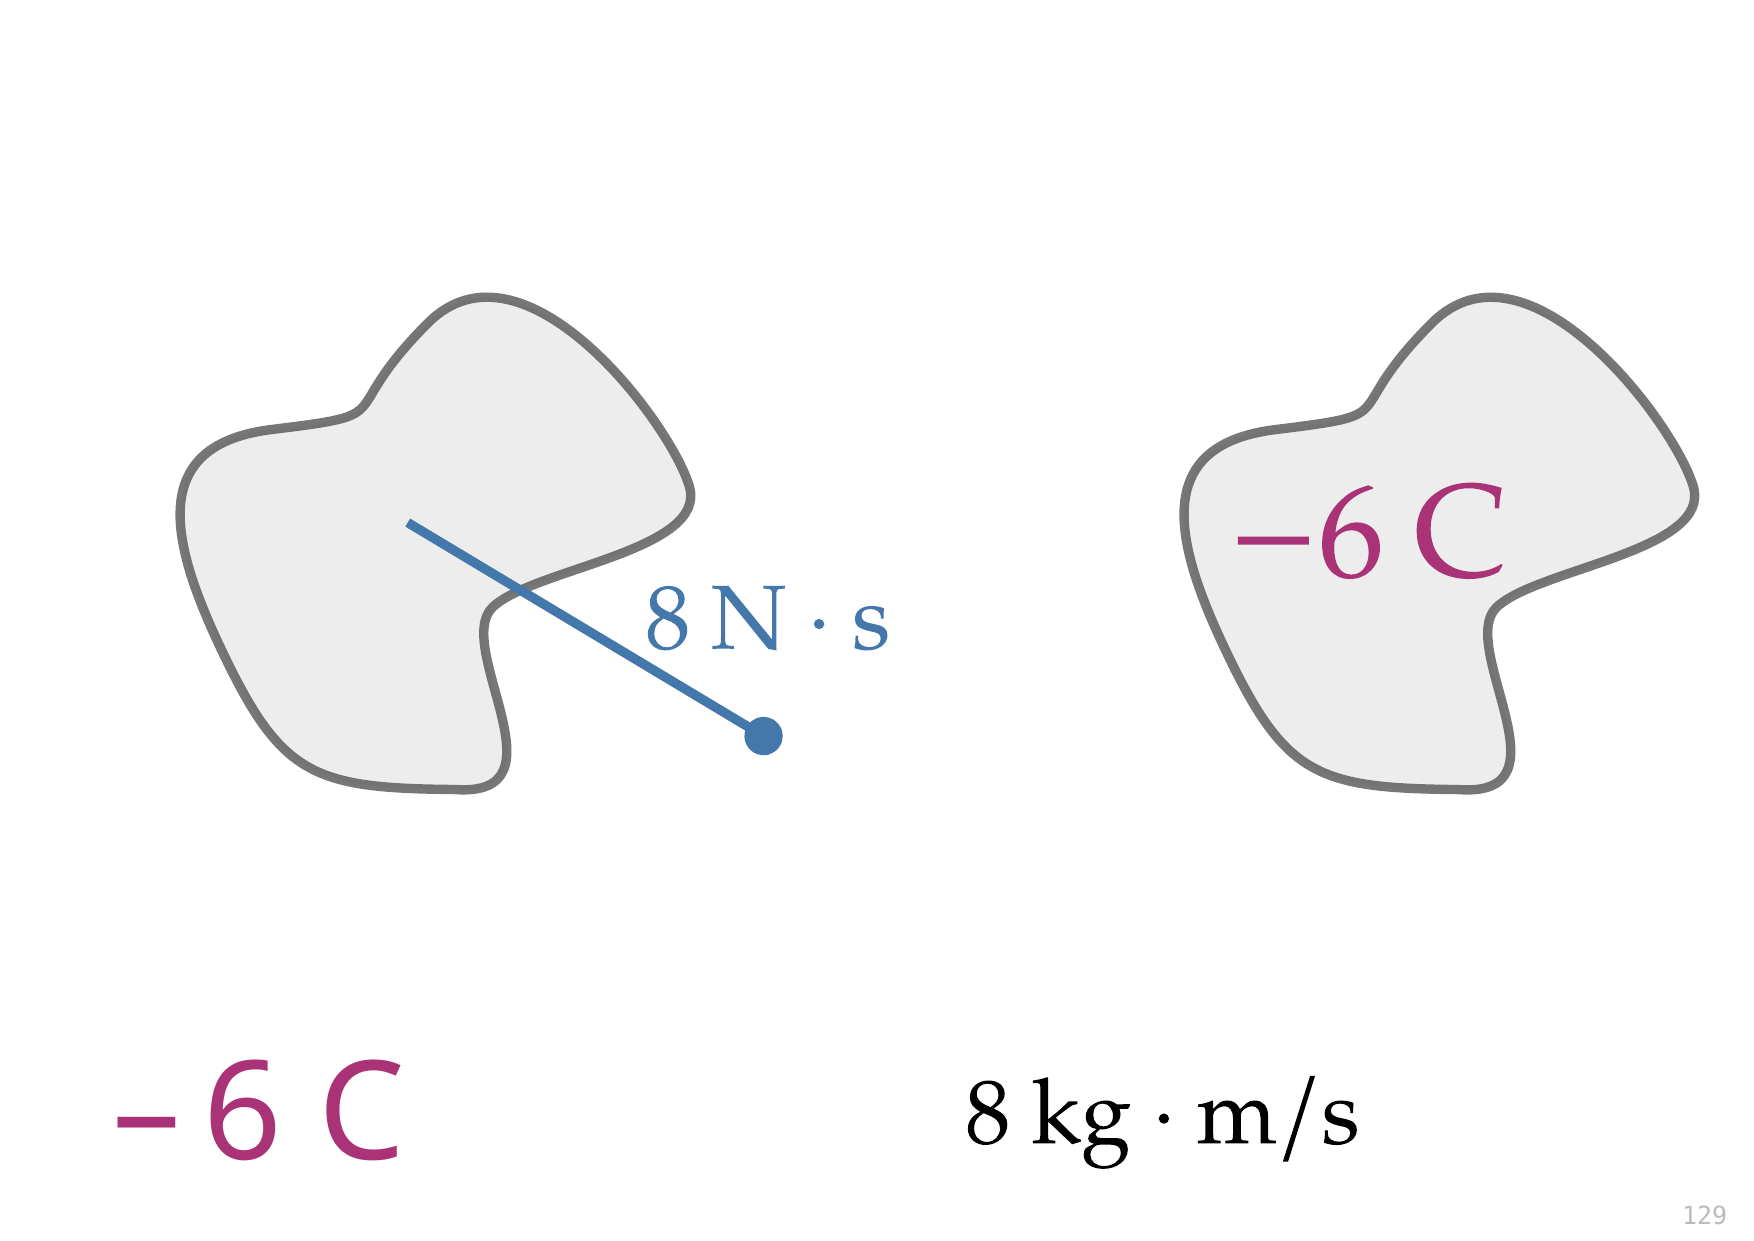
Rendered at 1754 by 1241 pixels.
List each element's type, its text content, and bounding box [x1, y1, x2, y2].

text_box [813, 618, 825, 630]
text_box [180, 297, 691, 790]
text_box [647, 585, 688, 651]
text_box [1197, 1100, 1276, 1144]
text_box [1323, 1100, 1357, 1146]
text_box [854, 605, 888, 651]
text_box [967, 1080, 1008, 1146]
text_box [1282, 1075, 1316, 1162]
text_box [712, 585, 785, 651]
text_box [1032, 1077, 1081, 1145]
text_box [1158, 1113, 1170, 1124]
text_box [1184, 297, 1695, 790]
text_box [1083, 1100, 1131, 1169]
text_box – 6 C [97, 986, 414, 1153]
